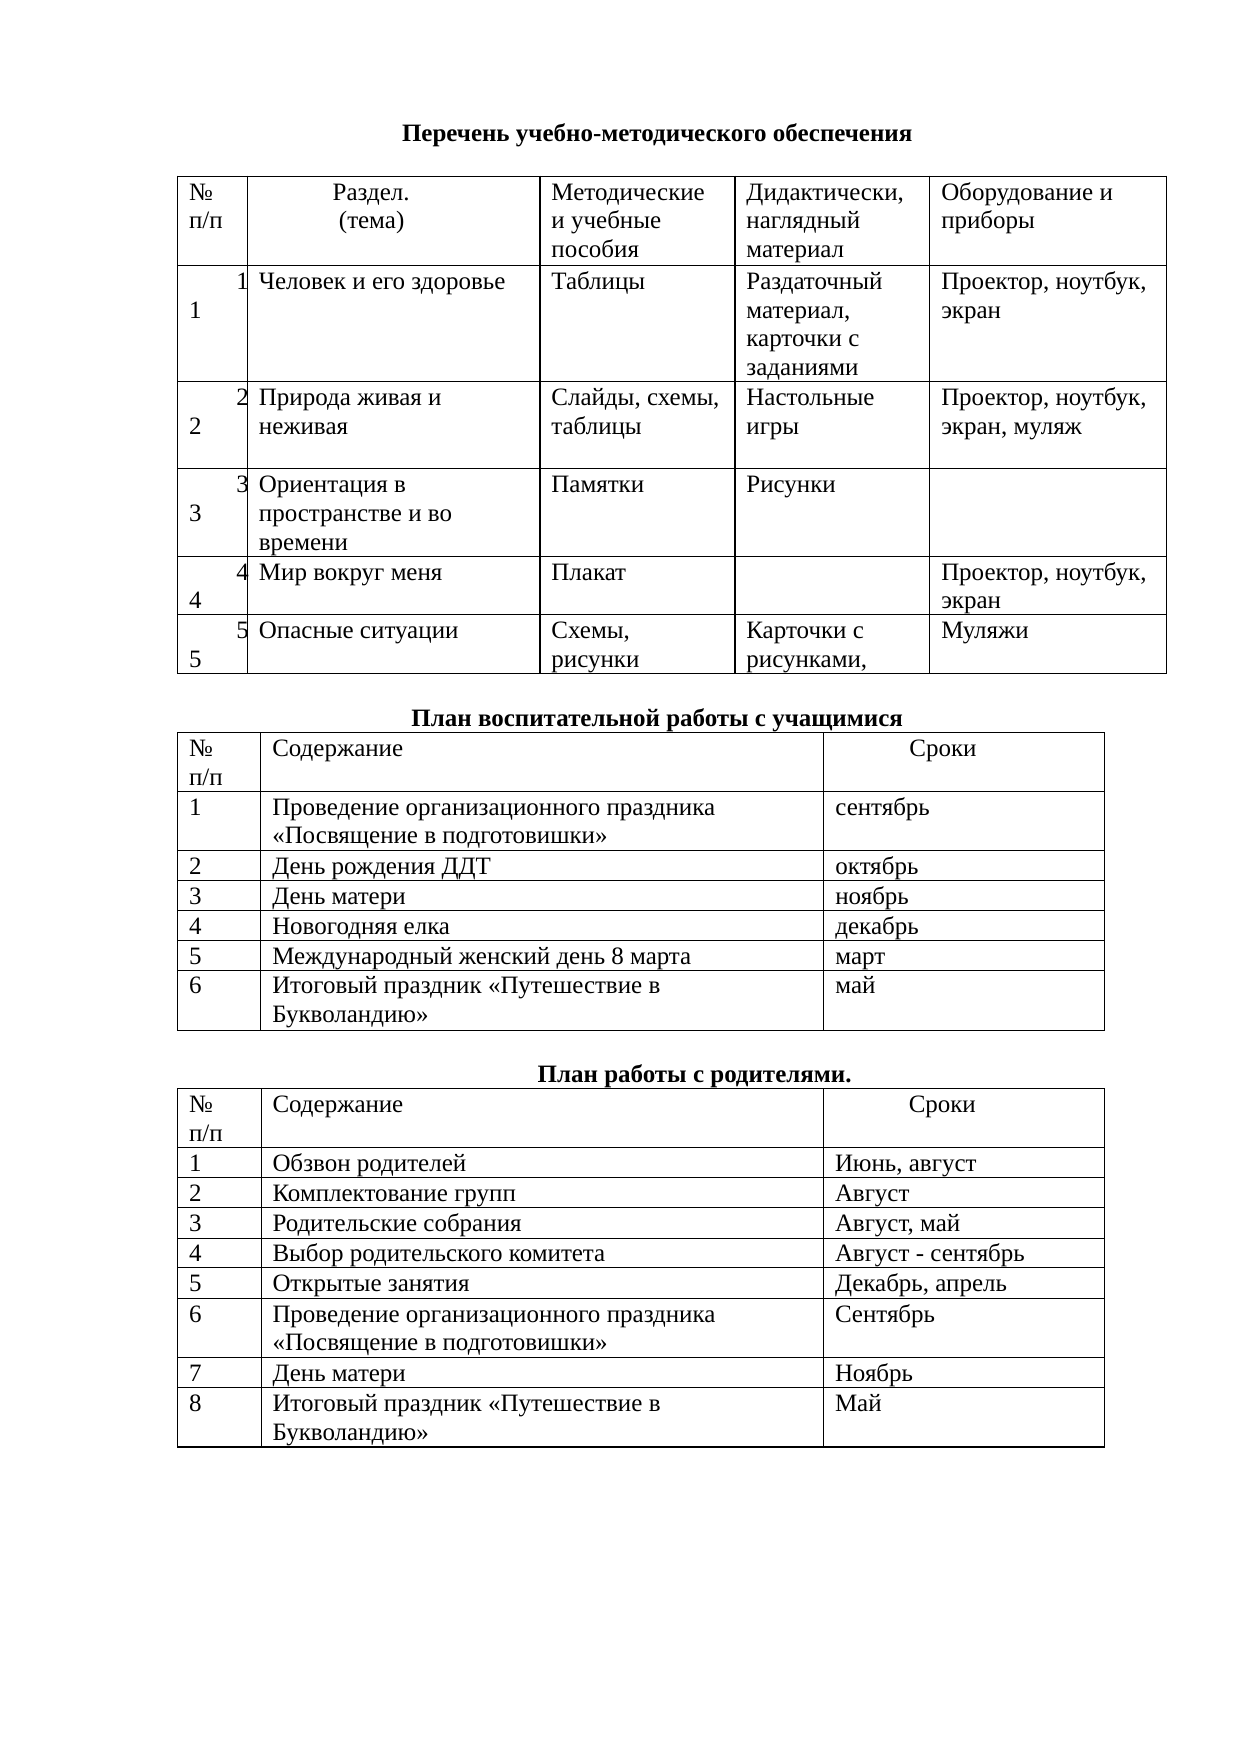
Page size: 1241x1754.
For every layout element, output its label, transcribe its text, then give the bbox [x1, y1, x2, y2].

table_cell 33 [178, 469, 247, 556]
table_cell Муляжи [930, 615, 1166, 673]
table_cell Проектор, ноутбук, экран [930, 266, 1166, 381]
table_header Оборудование и приборы [930, 177, 1166, 265]
table_cell 6 [178, 971, 260, 1029]
table_cell Август [824, 1178, 1104, 1207]
table_header № п/п [178, 733, 260, 791]
table_cell октябрь [824, 851, 1104, 880]
table_cell Таблицы [541, 266, 734, 381]
table_header Сроки [824, 1089, 1104, 1147]
table_header Сроки [824, 733, 1104, 791]
table_cell 6 [178, 1299, 261, 1357]
table_cell Сентябрь [824, 1299, 1104, 1357]
table_cell Родительские собрания [262, 1208, 823, 1237]
table_cell 8 [178, 1388, 261, 1446]
table_header № п/п [178, 177, 247, 265]
table_cell 44 [178, 557, 247, 614]
table_cell 3 [178, 1208, 261, 1237]
text План работы с родителями. [193, 1059, 1122, 1088]
table_cell Природа живая и неживая [248, 382, 539, 468]
table_cell Август - сентябрь [824, 1239, 1104, 1267]
table_cell Ноябрь [824, 1358, 1104, 1387]
table_cell Международный женский день 8 марта [261, 941, 823, 969]
table_cell Проектор, ноутбук, экран, муляж [930, 382, 1166, 468]
table_cell Ориентация в пространстве и во времени [248, 469, 539, 556]
table_cell Итоговый праздник «Путешествие в Букволандию» [261, 971, 823, 1029]
table_cell Выбор родительского комитета [262, 1239, 823, 1267]
table_cell март [824, 941, 1104, 969]
table_cell Карточки с рисунками, [736, 615, 929, 673]
table_cell Мир вокруг меня [248, 557, 539, 614]
table_cell май [824, 971, 1104, 1029]
table_cell 11 [178, 266, 247, 381]
table_cell 4 [178, 1239, 261, 1267]
table_cell 5 [178, 941, 260, 969]
table_cell Памятки [541, 469, 734, 556]
table_cell сентябрь [824, 792, 1104, 850]
table_cell День матери [261, 881, 823, 910]
table_cell ноябрь [824, 881, 1104, 910]
table_cell День матери [262, 1358, 823, 1387]
table_cell Схемы, рисунки [541, 615, 734, 673]
table_cell Настольные игры [736, 382, 929, 468]
table_cell 55 [178, 615, 247, 673]
text Перечень учебно-методического обеспечения [118, 118, 1122, 147]
table_cell Декабрь, апрель [824, 1268, 1104, 1298]
table_cell [736, 557, 929, 614]
table_cell Август, май [824, 1208, 1104, 1237]
table_cell Рисунки [736, 469, 929, 556]
table_cell Опасные ситуации [248, 615, 539, 673]
table_cell Проектор, ноутбук, экран [930, 557, 1166, 614]
table_cell Открытые занятия [262, 1268, 823, 1298]
table_cell Проведение организационного праздника «Посвящение в подготовишки» [262, 1299, 823, 1357]
table_cell Май [824, 1388, 1104, 1446]
table_cell 3 [178, 881, 260, 910]
table_cell Новогодняя елка [261, 911, 823, 940]
table_header Содержание [262, 1089, 823, 1147]
table_header Дидактически, наглядный материал [736, 177, 929, 265]
table_cell День рождения ДДТ [261, 851, 823, 880]
table_cell Человек и его здоровье [248, 266, 539, 381]
table_cell 5 [178, 1268, 261, 1298]
table_cell 1 [178, 792, 260, 850]
table_header № п/п [178, 1089, 261, 1147]
table_cell 1 [178, 1148, 261, 1177]
table_cell Проведение организационного праздника «Посвящение в подготовишки» [261, 792, 823, 850]
table_cell декабрь [824, 911, 1104, 940]
table_cell 2 [178, 851, 260, 880]
table_cell Итоговый праздник «Путешествие в Букволандию» [262, 1388, 823, 1446]
table_cell 7 [178, 1358, 261, 1387]
table_header Раздел. (тема) [248, 177, 539, 265]
text План воспитательной работы с учащимися [118, 703, 1122, 732]
table_header Содержание [261, 733, 823, 791]
table_cell Июнь, август [824, 1148, 1104, 1177]
table_cell Слайды, схемы, таблицы [541, 382, 734, 468]
table_cell Раздаточный материал, карточки с заданиями [736, 266, 929, 381]
table_header Методические и учебные пособия [541, 177, 734, 265]
table_cell Плакат [541, 557, 734, 614]
table_cell 4 [178, 911, 260, 940]
table_cell 2 [178, 1178, 261, 1207]
table_cell Обзвон родителей [262, 1148, 823, 1177]
table_cell 22 [178, 382, 247, 468]
table_cell [930, 469, 1166, 556]
table_cell Комплектование групп [262, 1178, 823, 1207]
